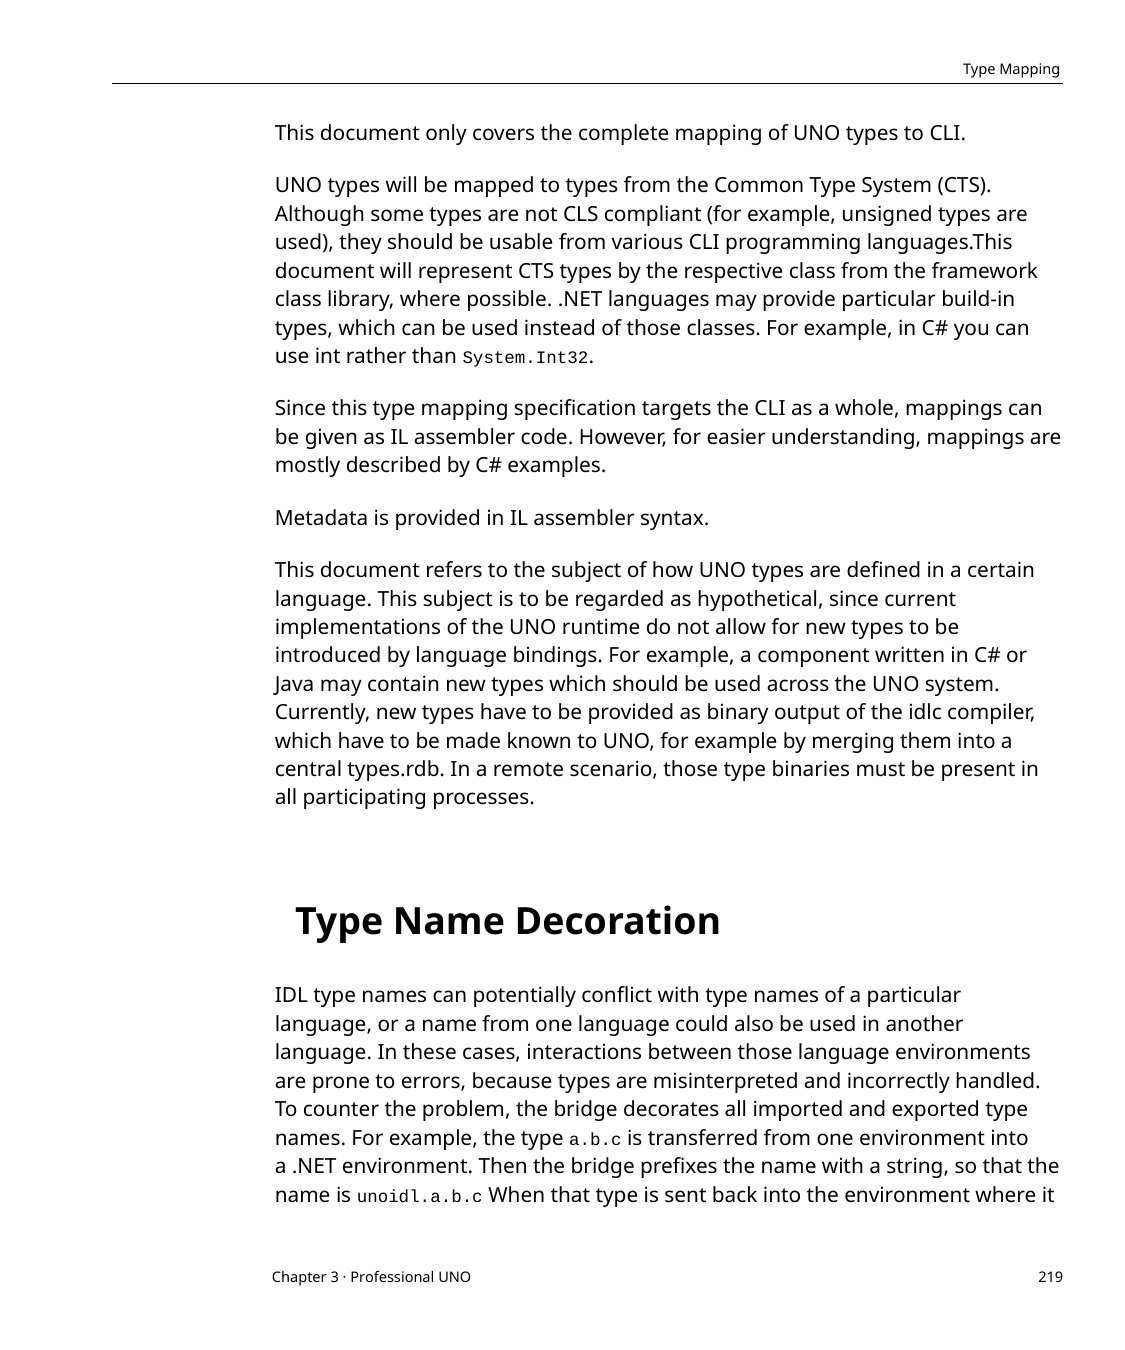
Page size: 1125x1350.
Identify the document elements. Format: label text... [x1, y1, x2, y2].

text This document refers to the subject of how UNO types are defined in a certain language. This subject is to be regarded as hypothetical, since current implementations of the UNO runtime do not allow for new types to be introduced by language bindings. For example, a component written in C# or Java may contain new types which should be used across the UNO system. Currently, new types have to be provided as binary output of the idlc compiler, which have to be made known to UNO, for example by merging them into a central types.rdb. In a remote scenario, those type binaries must be present in all participating processes. [274, 555, 1063, 811]
text Metadata is provided in IL assembler syntax. [274, 503, 1063, 531]
subtitle Type Name Decoration [112, 894, 1063, 945]
text UNO types will be mapped to types from the Common Type System (CTS). Although some types are not CLS compliant (for example, unsigned types are used), they should be usable from various CLI programming languages.This document will represent CTS types by the respective class from the framework class library, where possible. .NET languages may provide particular build-in types, which can be used instead of those classes. For example, in C# you can use int rather than System.Int32. [274, 171, 1063, 369]
text IDL type names can potentially conflict with type names of a particular language, or a name from one language could also be used in another language. In these cases, interactions between those language environments are prone to errors, because types are misinterpreted and incorrectly handled. To counter the problem, the bridge decorates all imported and exported type names. For example, the type a.b.c is transferred from one environment into a .NET environment. Then the bridge prefixes the name with a string, so that the name is unoidl.a.b.c When that type is sent back into the environment where it [274, 981, 1063, 1208]
text Since this type mapping specification targets the CLI as a whole, mappings can be given as IL assembler code. However, for easier understanding, mappings are mostly described by C# examples. [274, 393, 1063, 479]
text This document only covers the complete mapping of UNO types to CLI. [274, 118, 1063, 147]
